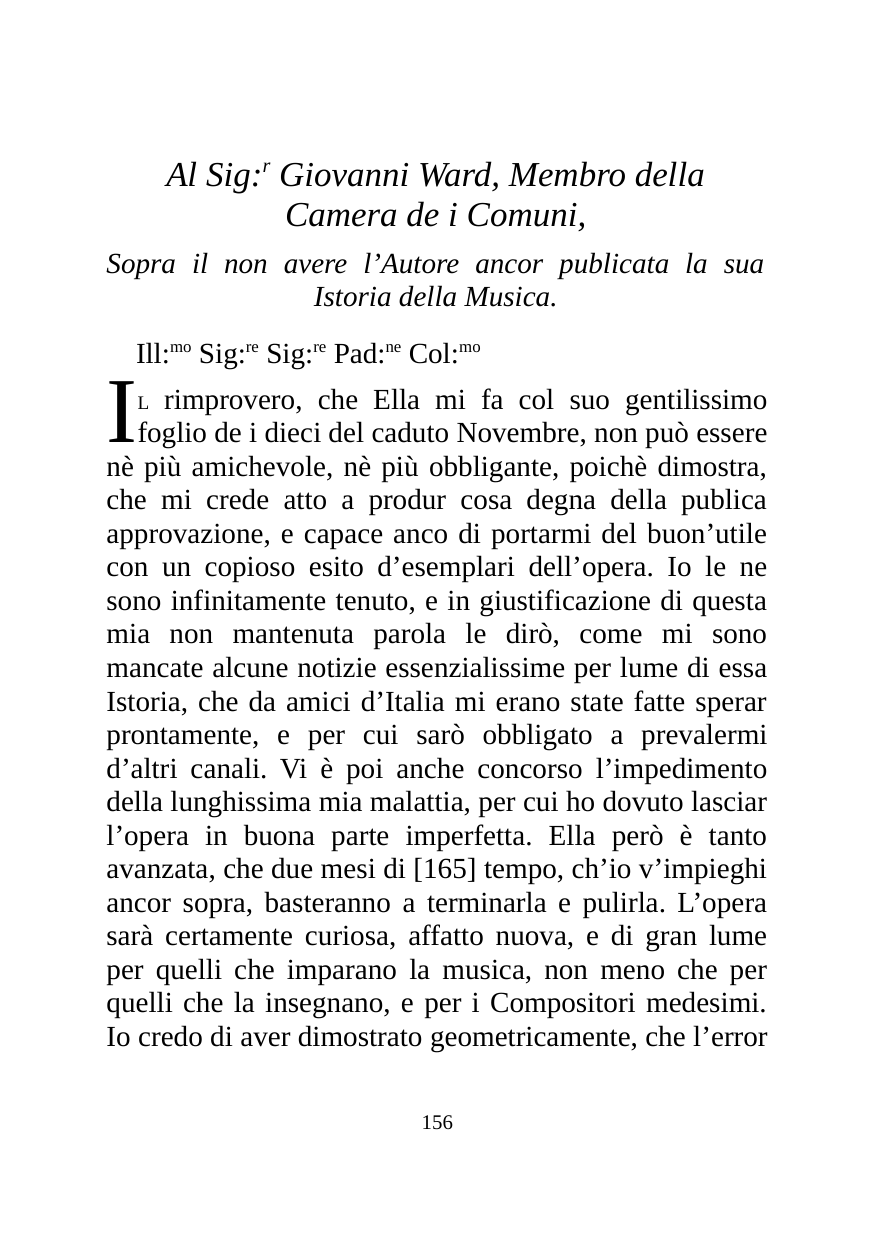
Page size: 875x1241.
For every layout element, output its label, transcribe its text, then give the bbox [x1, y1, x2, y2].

subtitle Al Sig:r Giovanni Ward, Membro della Camera de i Comuni, [106, 153, 768, 234]
text Il rimprovero, che Ella mi fa col suo gentilissimo foglio de i dieci del caduto Novembre, non può essere nè più amichevole, nè più obbligante, poichè dimostra, che mi crede atto a produr cosa degna della publica approvazione, e capace anco di portarmi del buon’utile con un copioso esito d’esemplari dell’opera. Io le ne sono infinitamente tenuto, e in giustificazione di questa mia non mantenuta parola le dirò, come mi sono mancate alcune notizie essenzialissime per lume di essa Istoria, che da amici d’Italia mi erano state fatte sperar prontamente, e per cui sarò obbligato a prevalermi d’altri canali. Vi è poi anche concorso l’impedimento della lunghissima mia malattia, per cui ho dovuto lasciar l’opera in buona parte imperfetta. Ella però è tanto avanzata, che due mesi di [165] tempo, ch’io v’impieghi ancor sopra, basteranno a terminarla e pulirla. L’opera sarà certamente curiosa, affatto nuova, e di gran lume per quelli che imparano la musica, non meno che per quelli che la insegnano, e per i Compositori medesimi. Io credo di aver dimostrato geometricamente, che l’error [106, 382, 768, 1053]
subtitle Sopra il non avere l’Autore ancor publicata la sua Istoria della Musica. [106, 246, 768, 313]
text Ill:mo Sig:re Sig:re Pad:ne Col:mo [106, 336, 768, 370]
